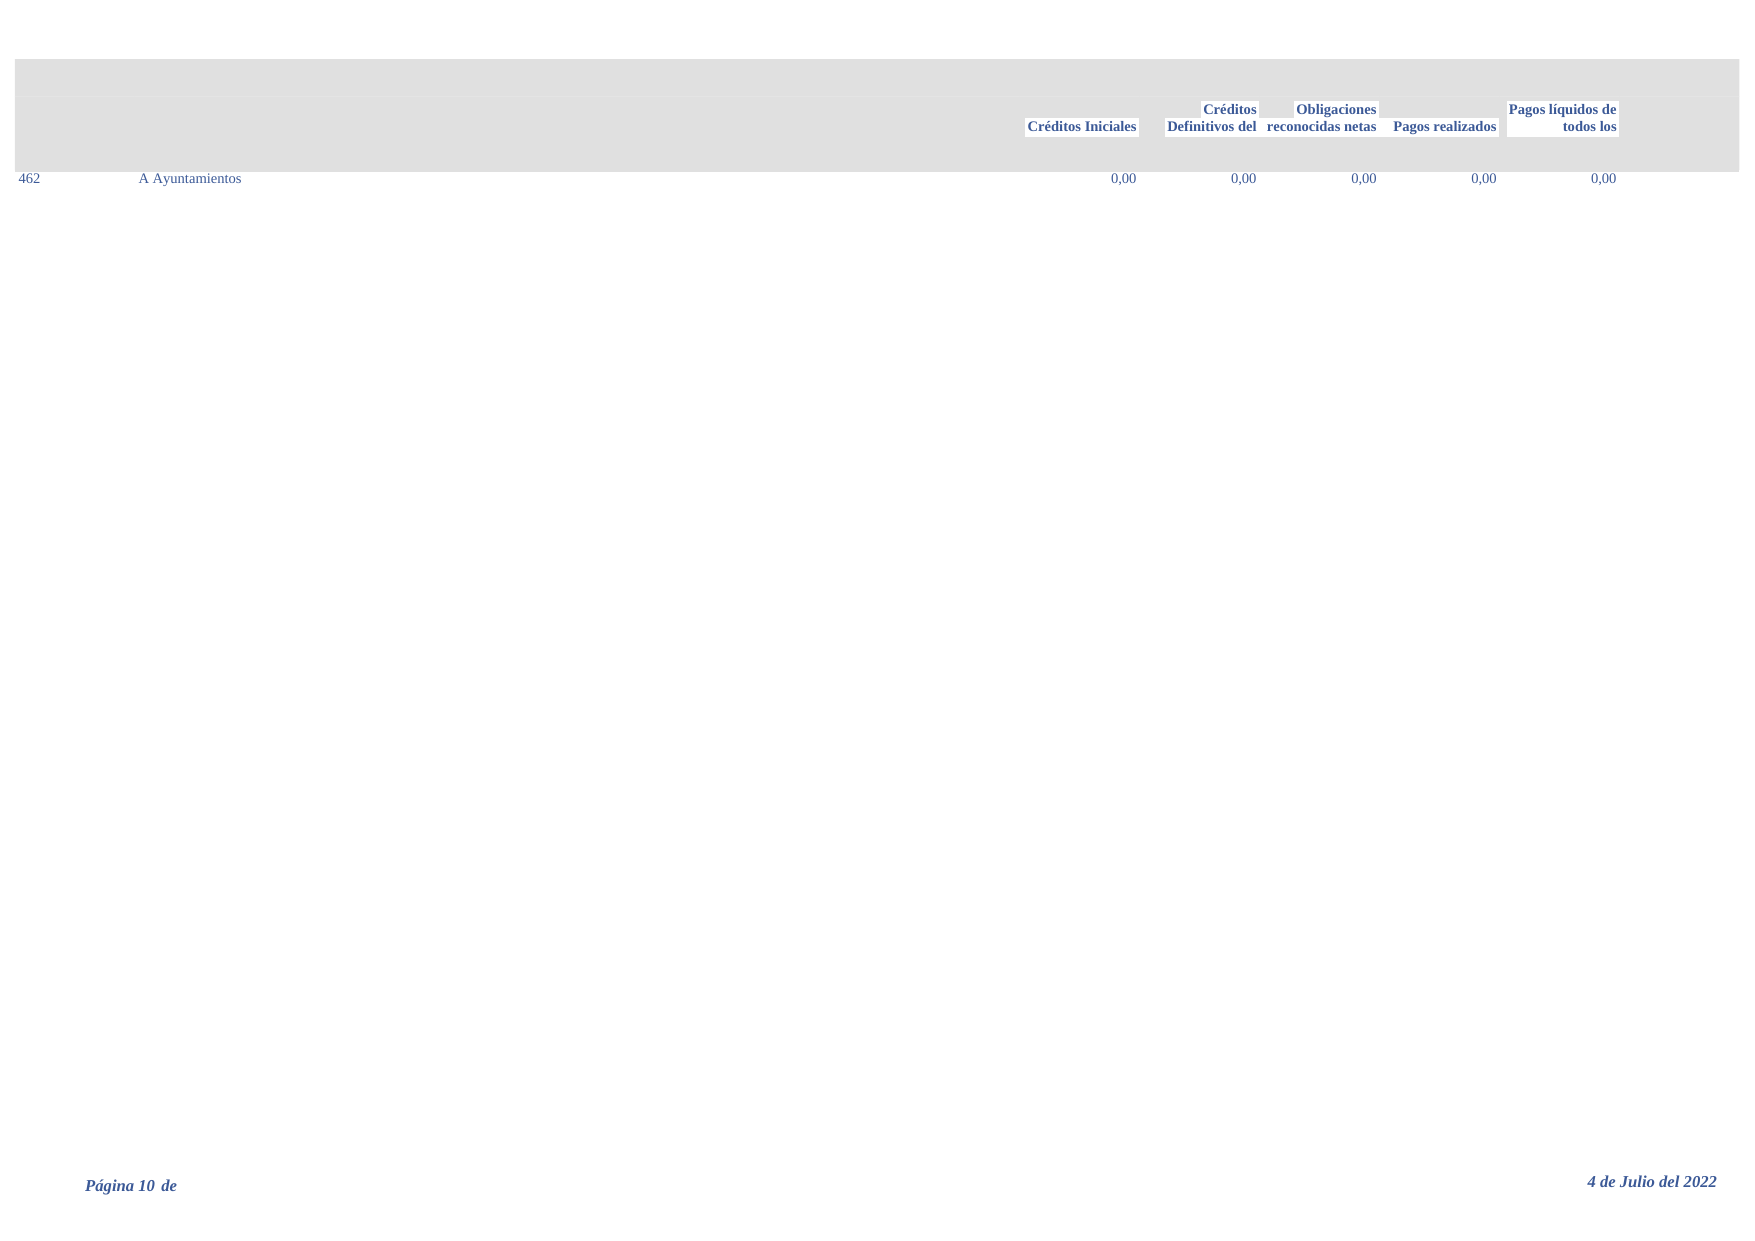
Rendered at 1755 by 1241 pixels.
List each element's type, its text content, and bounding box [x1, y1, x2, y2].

table_cell 0,00 [1164, 172, 1277, 196]
table_cell A Ayuntamientos [105, 172, 1013, 196]
table_cell 0,00 [1013, 172, 1164, 196]
table_cell 0,00 [1278, 172, 1397, 196]
table_cell 462 [15, 172, 105, 196]
table_cell 0,00 [1398, 172, 1524, 196]
table_cell 0,00 [1524, 172, 1739, 196]
